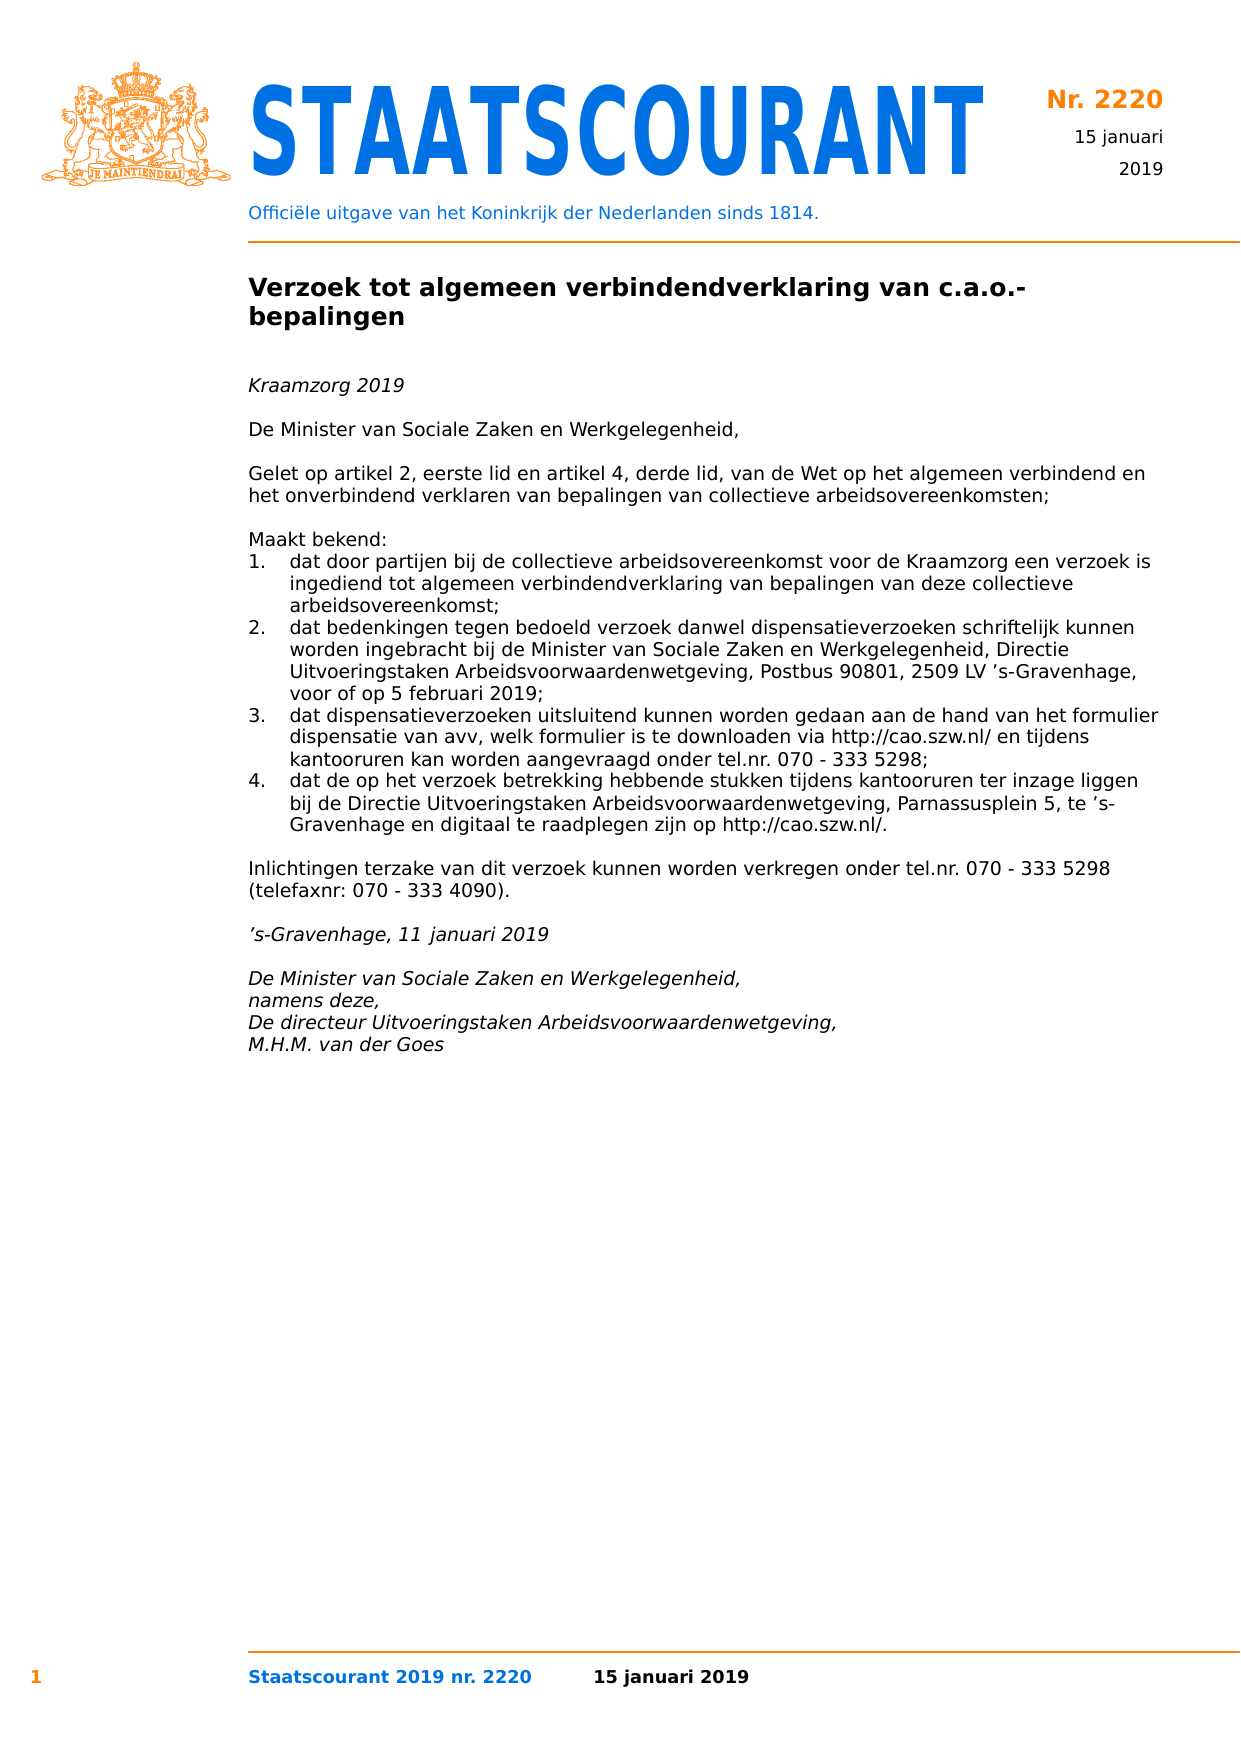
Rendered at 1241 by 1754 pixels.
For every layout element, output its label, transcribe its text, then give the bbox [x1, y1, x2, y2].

text Maakt bekend: [248, 529, 1163, 551]
table_cell 2019 [998, 153, 1240, 203]
table_cell 15 januari [998, 121, 1240, 153]
text 4. dat de op het verzoek betrekking hebbende stukken tijdens kantooruren ter inzage liggen bij de Directie Uitvoeringstaken Arbeidsvoorwaardenwetgeving, Parnassusplein 5, te ’s-Gravenhage en digitaal te raadplegen zijn op http://cao.szw.nl/. [248, 770, 1163, 836]
text ’s-Gravenhage, 11 januari 2019 [248, 924, 1163, 946]
text 1. dat door partijen bij de collectieve arbeidsovereenkomst voor de Kraamzorg een verzoek is ingediend tot algemeen verbindendverklaring van bepalingen van deze collectieve arbeidsovereenkomst; [248, 551, 1163, 617]
table_header [25, 62, 248, 241]
table_header Nr. 2220 [998, 62, 1240, 121]
subtitle Verzoek tot algemeen verbindendverklaring van c.a.o.-bepalingen [248, 273, 1163, 331]
text Inlichtingen terzake van dit verzoek kunnen worden verkregen onder tel.nr. 070 - 333 5298 (telefaxnr: 070 - 333 4090). [248, 858, 1163, 902]
text 3. dat dispensatieverzoeken uitsluitend kunnen worden gedaan aan de hand van het formulier dispensatie van avv, welk formulier is te downloaden via http://cao.szw.nl/ en tijdens kantooruren kan worden aangevraagd onder tel.nr. 070 - 333 5298; [248, 704, 1163, 770]
text Gelet op artikel 2, eerste lid en artikel 4, derde lid, van de Wet op het algemeen verbindend en het onverbindend verklaren van bepalingen van collectieve arbeidsovereenkomsten; [248, 463, 1163, 507]
picture [41, 62, 231, 186]
table_cell Officiële uitgave van het Koninkrijk der Nederlanden sinds 1814. [248, 203, 1240, 241]
text 2. dat bedenkingen tegen bedoeld verzoek danwel dispensatieverzoeken schriftelijk kunnen worden ingebracht bij de Minister van Sociale Zaken en Werkgelegenheid, Directie Uitvoeringstaken Arbeidsvoorwaardenwetgeving, Postbus 90801, 2509 LV ’s-Gravenhage, voor of op 5 februari 2019; [248, 617, 1163, 704]
table_header STAATSCOURANT [248, 62, 998, 203]
text De Minister van Sociale Zaken en Werkgelegenheid, [248, 419, 1163, 441]
text De Minister van Sociale Zaken en Werkgelegenheid, namens deze, De directeur Uitvoeringstaken Arbeidsvoorwaardenwetgeving, M.H.M. van der Goes [248, 968, 1163, 1056]
text Kraamzorg 2019 [248, 375, 1163, 397]
